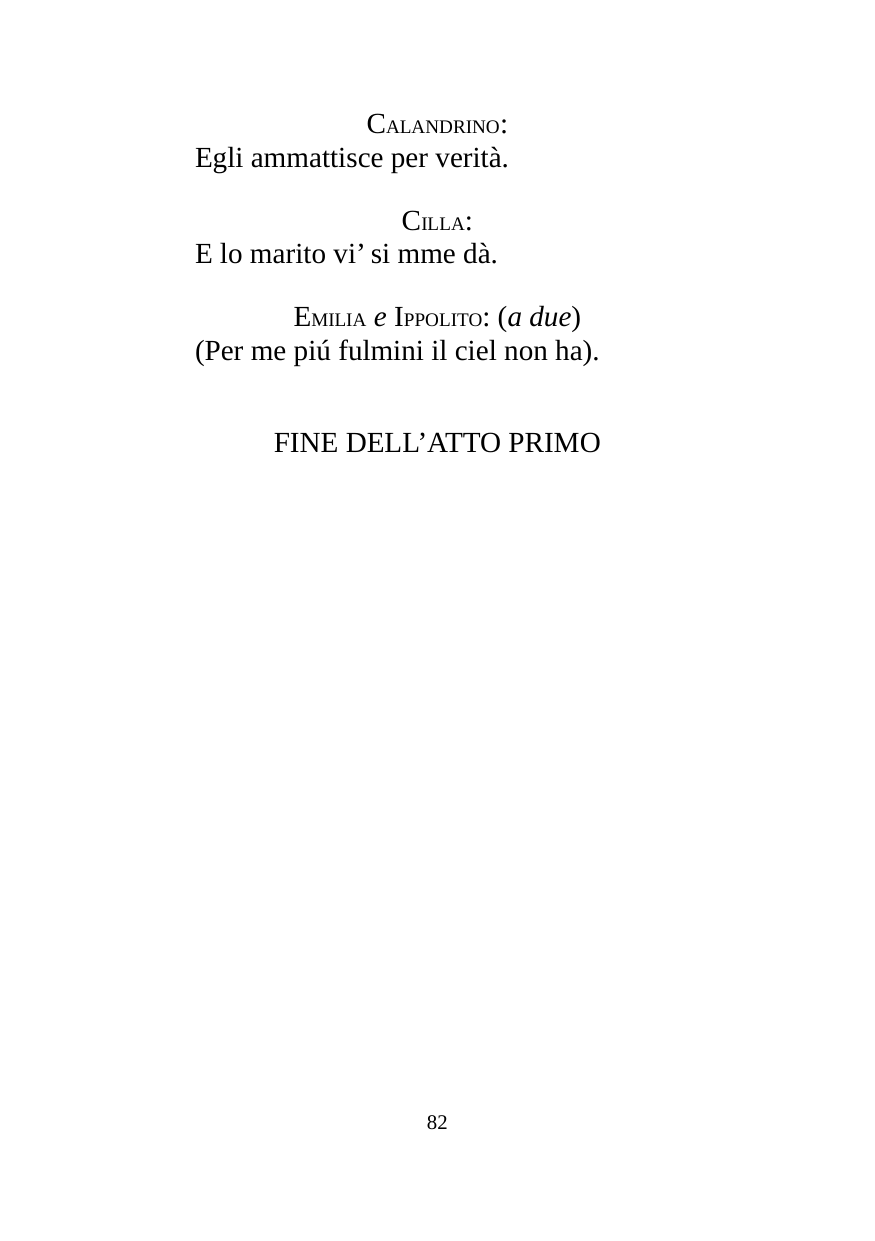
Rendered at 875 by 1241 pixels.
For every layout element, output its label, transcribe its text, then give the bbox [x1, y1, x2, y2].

text (Per me piú fulmini il ciel non ha). [195, 333, 768, 366]
text Calandrino: [106, 106, 768, 140]
text Emilia e Ippolito: (a due) [106, 299, 768, 333]
text Cilla: [106, 203, 768, 236]
text Egli ammattisce per verità. [195, 140, 768, 173]
text E lo marito vi’ si mme dà. [195, 236, 768, 270]
text FINE DELL’ATTO PRIMO [106, 426, 768, 459]
